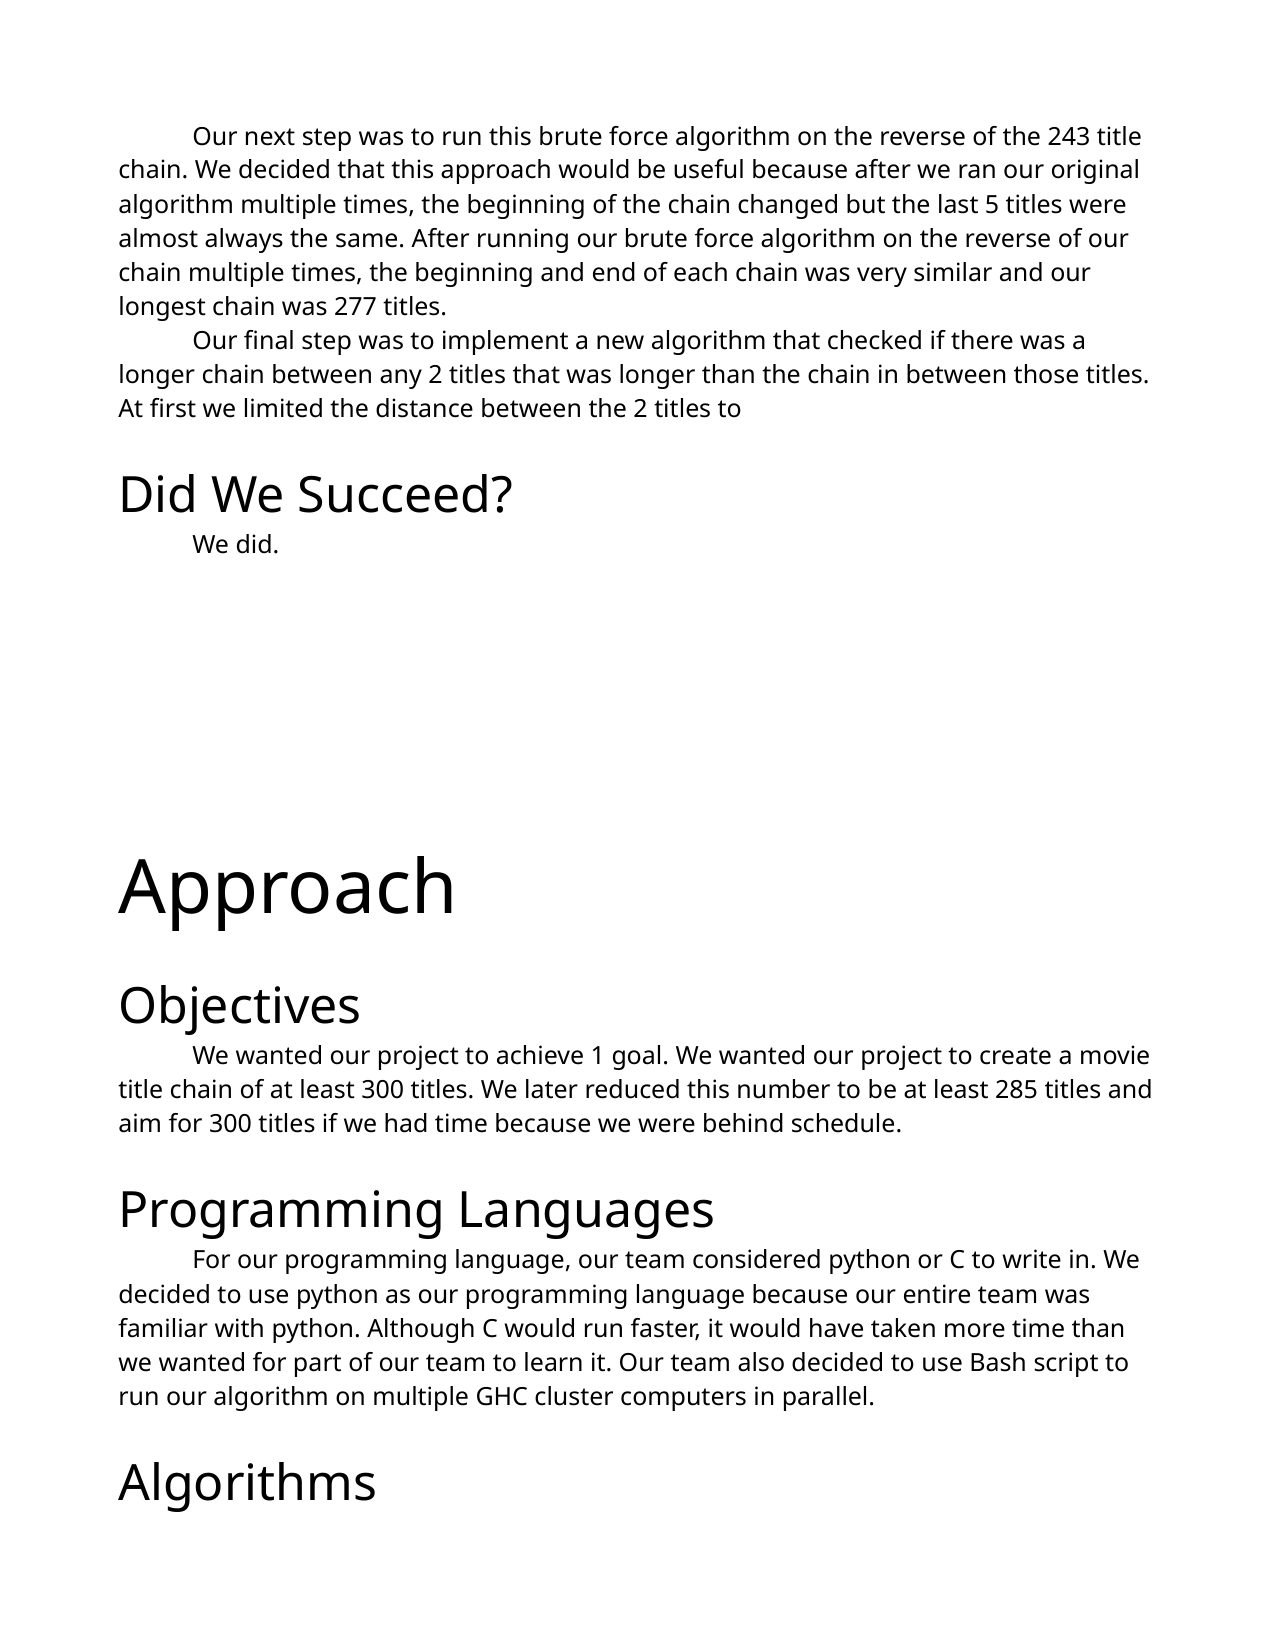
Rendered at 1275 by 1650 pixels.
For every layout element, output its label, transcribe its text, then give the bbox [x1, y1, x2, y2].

text Approach [118, 833, 1157, 936]
text For our programming language, our team considered python or C to write in. We decided to use python as our programming language because our entire team was familiar with python. Although C would run faster, it would have taken more time than we wanted for part of our team to learn it. Our team also decided to use Bash script to run our algorithm on multiple GHC cluster computers in parallel. [118, 1242, 1157, 1412]
text We did. [118, 527, 1157, 561]
text Objectives [118, 970, 1157, 1038]
text Algorithms [118, 1447, 1157, 1515]
text Our next step was to run this brute force algorithm on the reverse of the 243 title chain. We decided that this approach would be useful because after we ran our original algorithm multiple times, the beginning of the chain changed but the last 5 titles were almost always the same. After running our brute force algorithm on the reverse of our chain multiple times, the beginning and end of each chain was very similar and our longest chain was 277 titles. [118, 118, 1157, 322]
text Did We Succeed? [118, 459, 1157, 527]
text Programming Languages [118, 1174, 1157, 1242]
text Our final step was to implement a new algorithm that checked if there was a longer chain between any 2 titles that was longer than the chain in between those titles. At first we limited the distance between the 2 titles to [118, 322, 1157, 425]
text We wanted our project to achieve 1 goal. We wanted our project to create a movie title chain of at least 300 titles. We later reduced this number to be at least 285 titles and aim for 300 titles if we had time because we were behind schedule. [118, 1038, 1157, 1140]
